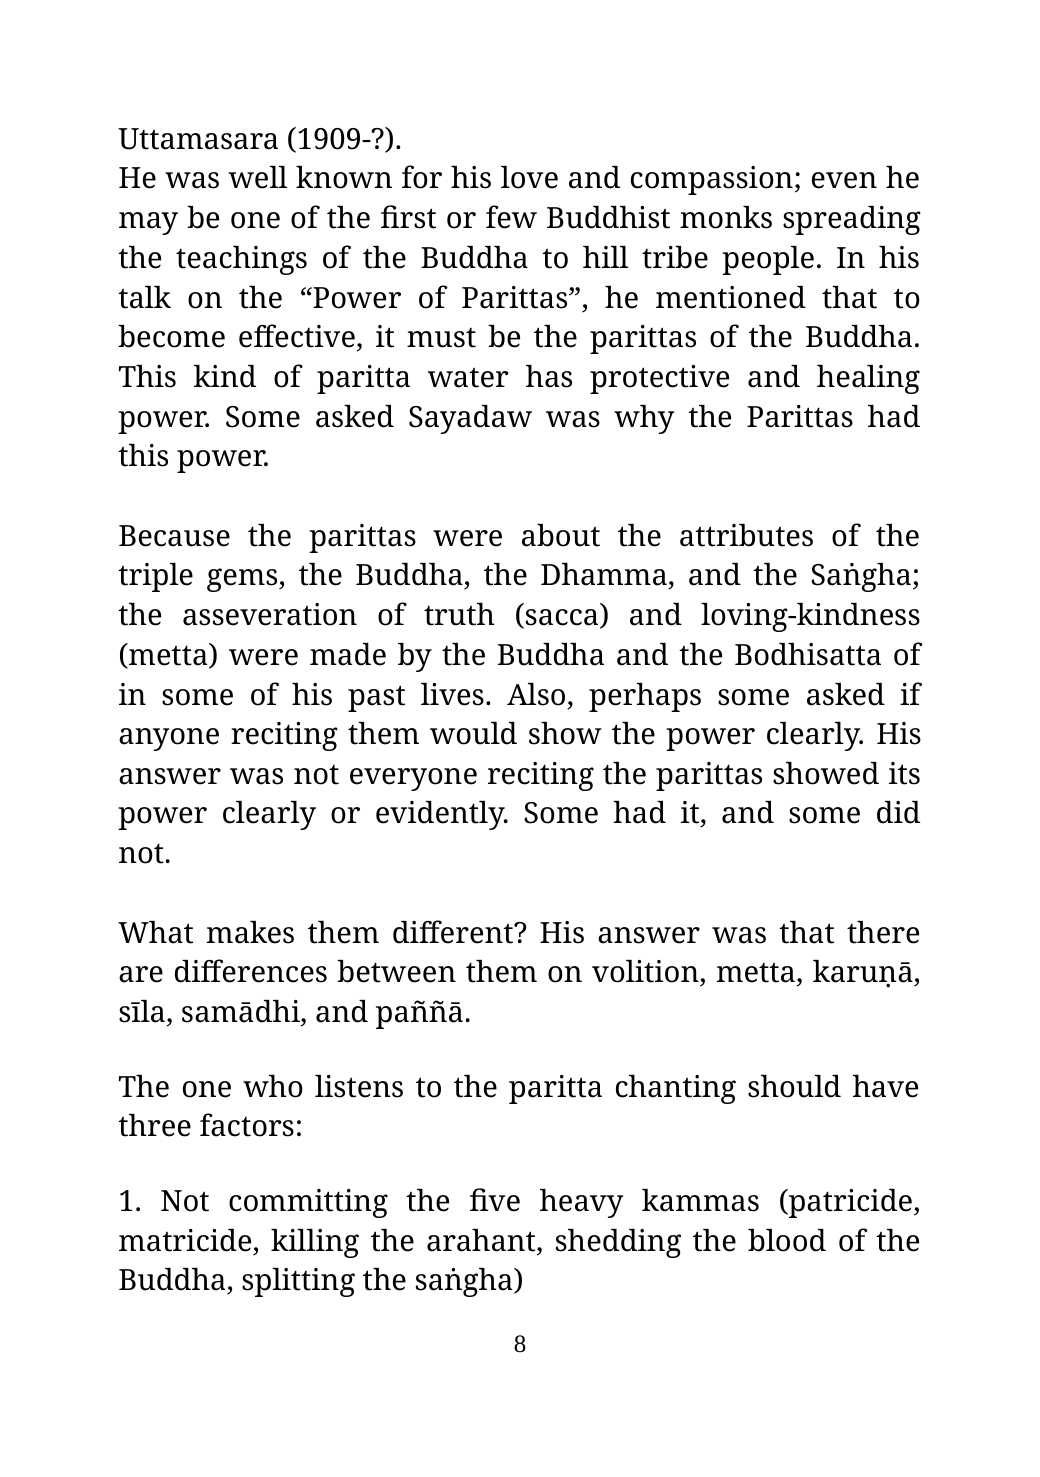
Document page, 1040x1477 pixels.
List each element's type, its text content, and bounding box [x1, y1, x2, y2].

text Uttamasara (1909-?). He was well known for his love and compassion; even he may be one of the first or few Buddhist monks spreading the teachings of the Buddha to hill tribe people. In his talk on the “Power of Parittas”, he mentioned that to become effective, it must be the parittas of the Buddha. This kind of paritta water has protective and healing power. Some asked Sayadaw was why the Parittas had this power. Because the parittas were about the attributes of the triple gems, the Buddha, the Dhamma, and the Saṅgha; the asseveration of truth (sacca) and loving-kindness (metta) were made by the Buddha and the Bodhisatta of in some of his past lives. Also, perhaps some asked if anyone reciting them would show the power clearly. His answer was not everyone reciting the parittas showed its power clearly or evidently. Some had it, and some did not. What makes them different? His answer was that there are differences between them on volition, metta, karuṇā, sīla, samādhi, and paññā. [118, 118, 922, 1031]
text 1. Not committing the five heavy kammas (patricide, matricide, killing the arahant, shedding the blood of the Buddha, splitting the saṅgha) [118, 1180, 922, 1299]
text The one who listens to the paritta chanting should have three factors: [118, 1066, 922, 1145]
